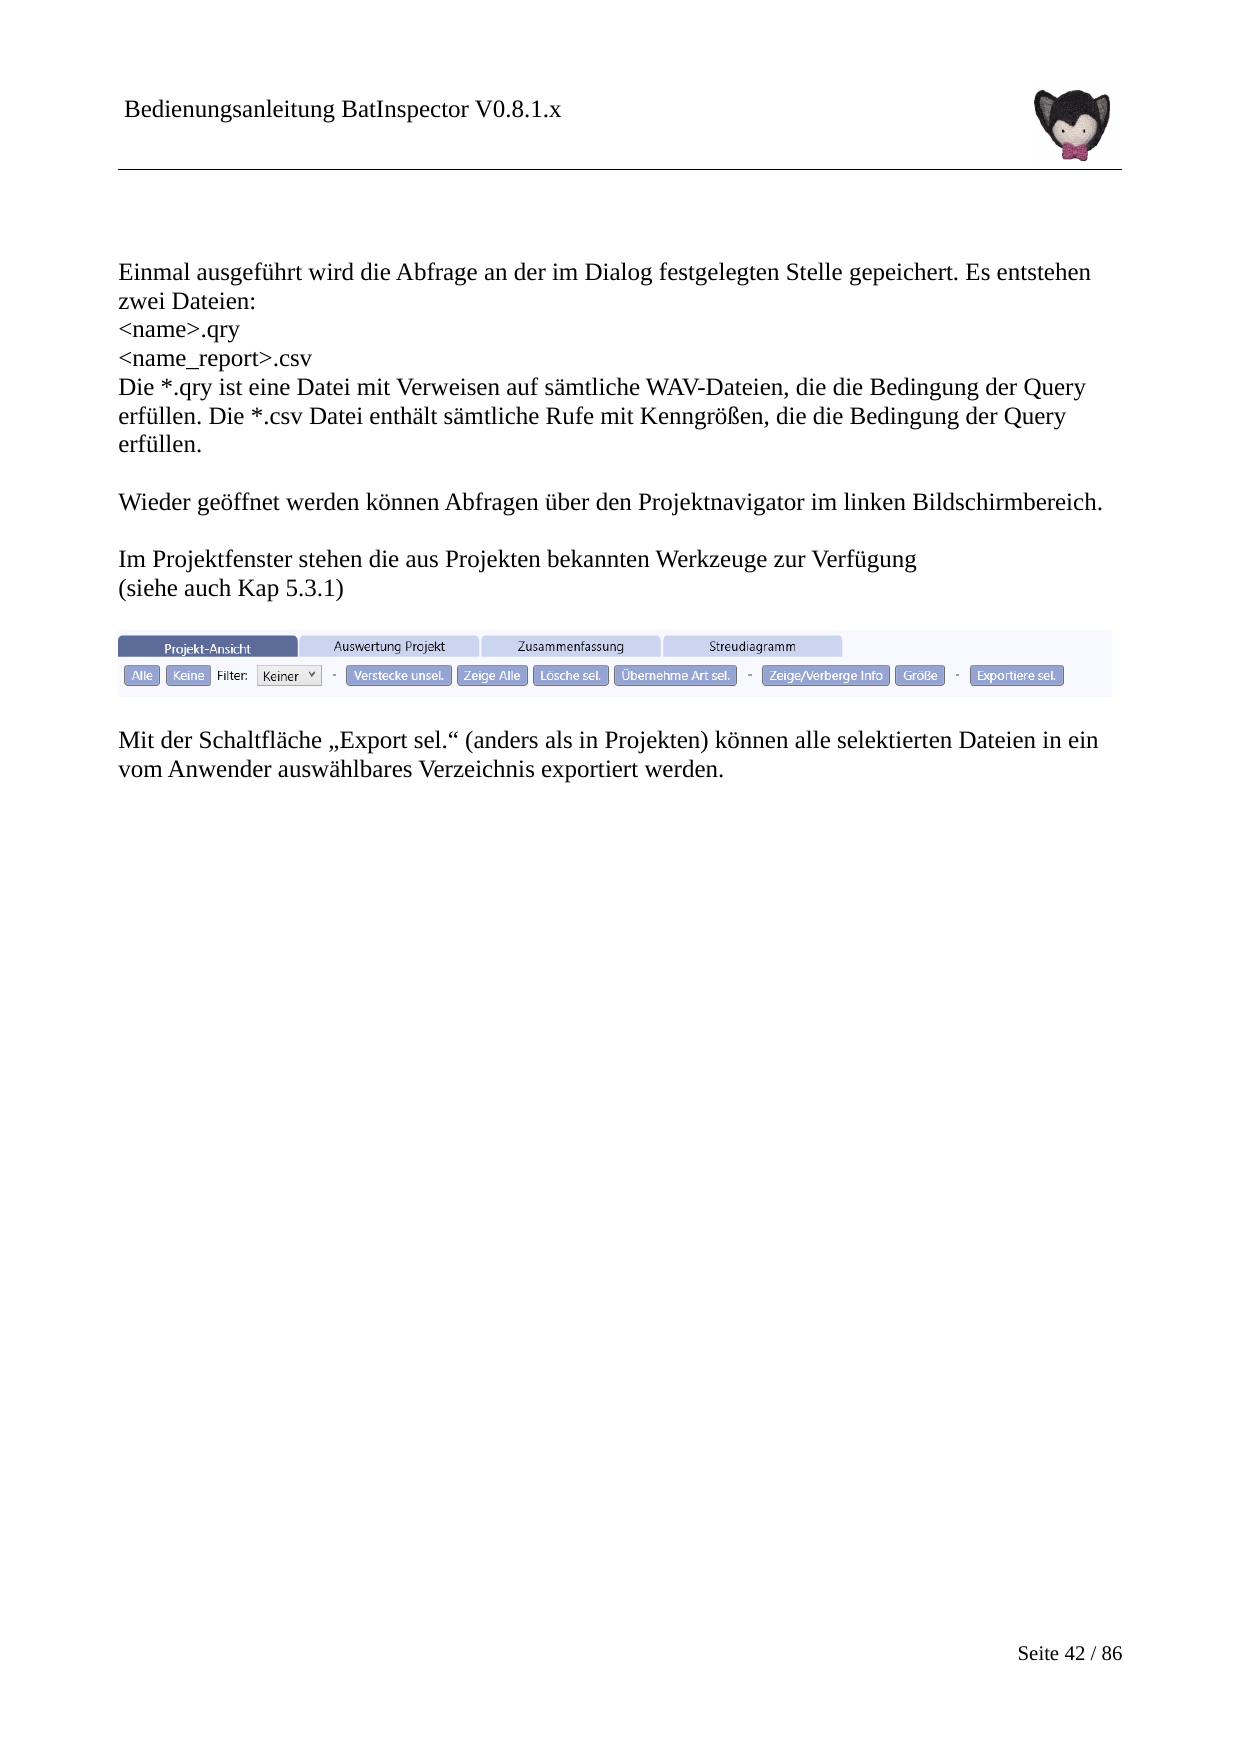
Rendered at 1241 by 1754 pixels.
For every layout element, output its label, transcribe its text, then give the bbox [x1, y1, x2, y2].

text Im Projektfenster stehen die aus Projekten bekannten Werkzeuge zur Verfügung (siehe auch Kap 5.3.1) [118, 544, 1122, 602]
text Wieder geöffnet werden können Abfragen über den Projektnavigator im linken Bildschirmbereich. [118, 487, 1122, 516]
picture [1030, 80, 1119, 169]
text Mit der Schaltfläche „Export sel.“ (anders als in Projekten) können alle selektierten Dateien in ein vom Anwender auswählbares Verzeichnis exportiert werden. [118, 725, 1122, 782]
text Einmal ausgeführt wird die Abfrage an der im Dialog festgelegten Stelle gepeichert. Es entstehen zwei Dateien: <name>.qry <name_report>.csv [118, 257, 1122, 372]
text Die *.qry ist eine Datei mit Verweisen auf sämtliche WAV-Dateien, die die Bedingung der Query erfüllen. Die *.csv Datei enthält sämtliche Rufe mit Kenngrößen, die die Bedingung der Query erfüllen. [118, 372, 1122, 458]
picture [118, 630, 1113, 697]
